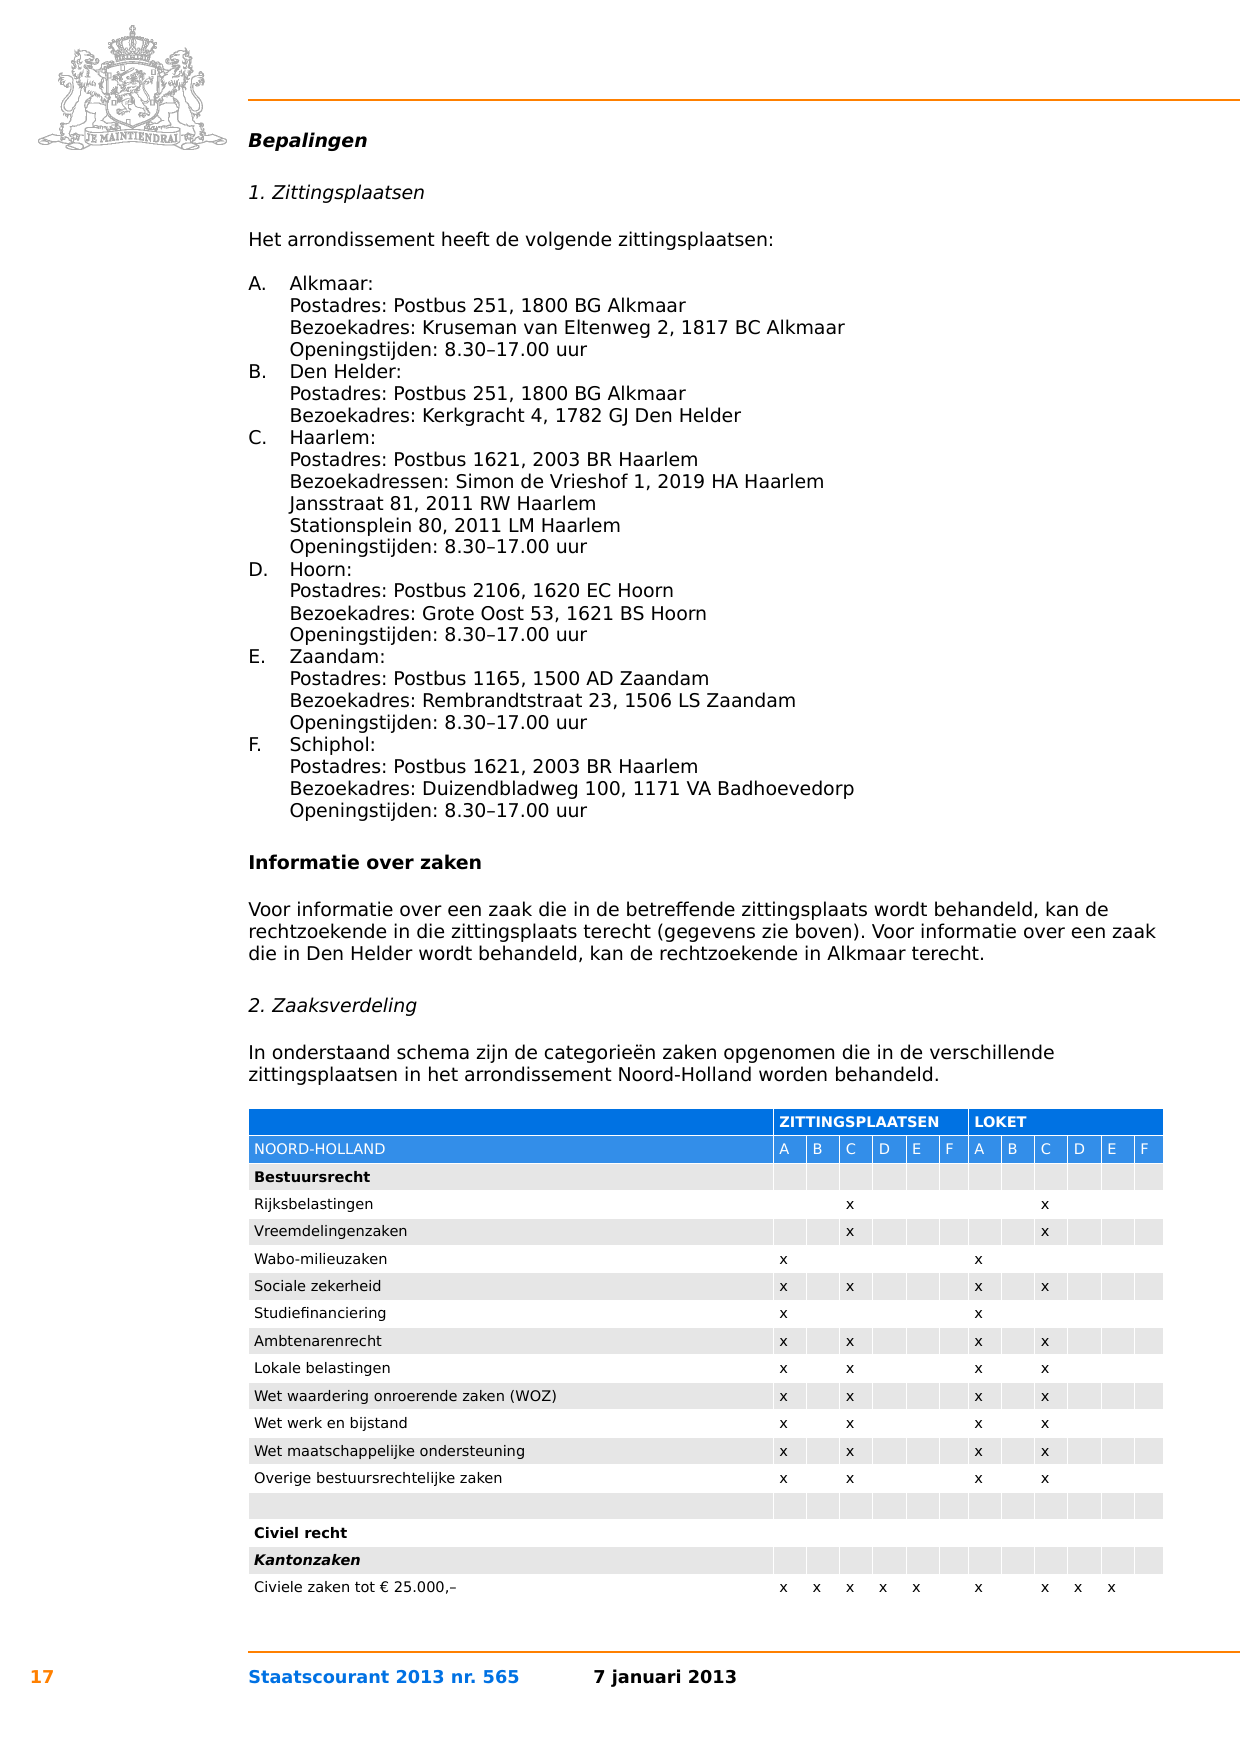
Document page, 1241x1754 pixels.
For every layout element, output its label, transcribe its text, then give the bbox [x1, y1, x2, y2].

table_cell E [907, 1136, 939, 1163]
table_cell [1002, 1465, 1034, 1491]
text Bezoekadres: Grote Oost 53, 1621 BS Hoorn [289, 602, 1163, 624]
table_cell [1068, 1438, 1101, 1464]
text Postadres: Postbus 251, 1800 BG Alkmaar [289, 383, 1163, 404]
text Bezoekadres: Kruseman van Eltenweg 2, 1817 BC Alkmaar [289, 317, 1163, 339]
table_cell [1035, 1164, 1067, 1190]
table_cell [1102, 1547, 1134, 1574]
text Jansstraat 81, 2011 RW Haarlem [289, 492, 1163, 514]
table_cell [873, 1246, 906, 1272]
text Voor informatie over een zaak die in de betreffende zittingsplaats wordt behandeld, kan de rechtzoekende in die zittingsplaats terecht (gegevens zie boven). Voor informatie over een zaak die in Den Helder wordt behandeld, kan de rechtzoekende in Alkmaar terecht. [248, 899, 1163, 965]
table_cell B [1002, 1136, 1034, 1163]
table_cell [940, 1246, 968, 1272]
table_cell [1002, 1410, 1034, 1437]
table_cell x [969, 1328, 1001, 1354]
table_cell [1068, 1328, 1101, 1354]
table_cell [1102, 1356, 1134, 1382]
table_cell [907, 1383, 939, 1409]
table_cell [940, 1328, 968, 1354]
table_cell [249, 1493, 773, 1519]
table_cell x [840, 1219, 872, 1245]
table_cell x [969, 1301, 1001, 1327]
table_cell x [1035, 1465, 1067, 1491]
table_cell x [1035, 1328, 1067, 1354]
table_cell [873, 1219, 906, 1245]
table_cell [774, 1520, 806, 1546]
table_cell [907, 1301, 939, 1327]
table_cell [1068, 1356, 1101, 1382]
table_cell [1002, 1547, 1034, 1574]
table_cell [1068, 1219, 1101, 1245]
table_cell [1068, 1465, 1101, 1491]
table_cell [1135, 1547, 1163, 1574]
table_cell E [1102, 1136, 1134, 1163]
table_cell [873, 1328, 906, 1354]
table_cell [807, 1356, 839, 1382]
table_cell [873, 1465, 906, 1491]
table_cell x [840, 1410, 872, 1437]
table_cell x [969, 1438, 1001, 1464]
text A. Alkmaar: [248, 273, 1163, 295]
table_cell x [907, 1575, 939, 1601]
table_cell x [840, 1356, 872, 1382]
table_cell [807, 1438, 839, 1464]
table_cell B [807, 1136, 839, 1163]
table_cell x [774, 1383, 806, 1409]
table_cell [1035, 1301, 1067, 1327]
table_cell x [774, 1246, 806, 1272]
table_cell Civiele zaken tot € 25.000,– [249, 1575, 773, 1601]
table_cell x [1035, 1219, 1067, 1245]
table_cell [940, 1410, 968, 1437]
table_cell [1035, 1547, 1067, 1574]
table_cell [1102, 1493, 1134, 1519]
table_cell [907, 1273, 939, 1300]
table_cell [1068, 1520, 1101, 1546]
table_cell x [1035, 1191, 1067, 1217]
text F. Schiphol: [248, 734, 1163, 756]
table_cell [807, 1328, 839, 1354]
table_cell [1035, 1493, 1067, 1519]
table_cell x [1102, 1575, 1134, 1601]
text Openingstijden: 8.30–17.00 uur [289, 536, 1163, 558]
text Postadres: Postbus 1621, 2003 BR Haarlem [289, 756, 1163, 778]
table_cell [873, 1547, 906, 1574]
text B. Den Helder: [248, 361, 1163, 383]
table_cell x [1035, 1438, 1067, 1464]
table_cell x [840, 1438, 872, 1464]
table_cell [807, 1410, 839, 1437]
table_cell [1135, 1328, 1163, 1354]
table_cell [873, 1356, 906, 1382]
table_cell [1102, 1465, 1134, 1491]
table_cell [907, 1219, 939, 1245]
table_cell [1002, 1219, 1034, 1245]
table_cell [807, 1191, 839, 1217]
table_cell [1002, 1246, 1034, 1272]
table_cell NOORD-HOLLAND [249, 1136, 773, 1163]
table_cell [1102, 1191, 1134, 1217]
text Openingstijden: 8.30–17.00 uur [289, 800, 1163, 822]
table_cell [1068, 1493, 1101, 1519]
table_cell Ambtenarenrecht [249, 1328, 773, 1354]
table_cell [940, 1191, 968, 1217]
table_cell x [1035, 1356, 1067, 1382]
table_cell Lokale belastingen [249, 1356, 773, 1382]
table_cell [1102, 1301, 1134, 1327]
table_header ZITTINGSPLAATSEN [774, 1109, 968, 1135]
text Stationsplein 80, 2011 LM Haarlem [289, 514, 1163, 536]
table_cell x [873, 1575, 906, 1601]
table_cell [807, 1219, 839, 1245]
table_cell [1002, 1273, 1034, 1300]
table_cell [969, 1191, 1001, 1217]
text D. Hoorn: [248, 558, 1163, 580]
table_cell [1102, 1246, 1134, 1272]
table_cell [1135, 1465, 1163, 1491]
table_cell [1068, 1301, 1101, 1327]
table_cell [774, 1219, 806, 1245]
table_cell F [1135, 1136, 1163, 1163]
text E. Zaandam: [248, 646, 1163, 668]
table_cell [873, 1273, 906, 1300]
text Het arrondissement heeft de volgende zittingsplaatsen: [248, 229, 1163, 251]
table_cell [873, 1410, 906, 1437]
table_cell [840, 1493, 872, 1519]
text Openingstijden: 8.30–17.00 uur [289, 624, 1163, 646]
table_cell [1002, 1575, 1034, 1601]
table_cell Sociale zekerheid [249, 1273, 773, 1300]
table_cell [1135, 1520, 1163, 1546]
table_cell [969, 1547, 1001, 1574]
text Bezoekadressen: Simon de Vrieshof 1, 2019 HA Haarlem [289, 471, 1163, 492]
table_cell [940, 1273, 968, 1300]
table_cell [907, 1465, 939, 1491]
table_cell [940, 1356, 968, 1382]
table_cell x [969, 1465, 1001, 1491]
table_cell [807, 1301, 839, 1327]
table_cell [1002, 1383, 1034, 1409]
table_cell Vreemdelingenzaken [249, 1219, 773, 1245]
table_cell [807, 1246, 839, 1272]
table_cell [969, 1520, 1001, 1546]
table_cell [940, 1301, 968, 1327]
table_cell x [840, 1273, 872, 1300]
table_cell x [840, 1328, 872, 1354]
table_cell A [969, 1136, 1001, 1163]
table_cell [807, 1383, 839, 1409]
text Bezoekadres: Rembrandtstraat 23, 1506 LS Zaandam [289, 690, 1163, 712]
table_cell Studiefinanciering [249, 1301, 773, 1327]
table_cell [940, 1547, 968, 1574]
table_cell [907, 1520, 939, 1546]
table_cell [969, 1219, 1001, 1245]
table_cell Wabo-milieuzaken [249, 1246, 773, 1272]
table_header LOKET [969, 1109, 1163, 1135]
table_cell [1002, 1191, 1034, 1217]
table_cell [840, 1301, 872, 1327]
table_cell [873, 1520, 906, 1546]
table_cell [1102, 1328, 1134, 1354]
table_cell C [840, 1136, 872, 1163]
table_cell x [969, 1575, 1001, 1601]
table_cell Wet maatschappelijke ondersteuning [249, 1438, 773, 1464]
table_cell [1035, 1520, 1067, 1546]
table_cell [907, 1438, 939, 1464]
table_cell x [774, 1575, 806, 1601]
table_cell [940, 1465, 968, 1491]
table_cell F [940, 1136, 968, 1163]
table_cell [940, 1575, 968, 1601]
text Postadres: Postbus 251, 1800 BG Alkmaar [289, 295, 1163, 317]
table_cell x [840, 1383, 872, 1409]
table_cell x [1035, 1575, 1067, 1601]
table_cell x [774, 1410, 806, 1437]
table_cell [1135, 1246, 1163, 1272]
table_cell [1135, 1356, 1163, 1382]
table_cell [1102, 1410, 1134, 1437]
table_cell x [774, 1438, 806, 1464]
table_cell [840, 1520, 872, 1546]
table_cell x [840, 1191, 872, 1217]
table_cell Civiel recht [249, 1520, 773, 1546]
subtitle Bepalingen [248, 130, 1163, 152]
table_cell D [1068, 1136, 1101, 1163]
table_cell x [1035, 1383, 1067, 1409]
table_cell [1102, 1164, 1134, 1190]
table_cell x [807, 1575, 839, 1601]
table_cell [873, 1493, 906, 1519]
table_cell [840, 1164, 872, 1190]
table_cell [1135, 1273, 1163, 1300]
table_cell [969, 1164, 1001, 1190]
table_cell [840, 1246, 872, 1272]
table_cell [840, 1547, 872, 1574]
table_cell [807, 1493, 839, 1519]
text Bezoekadres: Duizendbladweg 100, 1171 VA Badhoevedorp [289, 778, 1163, 800]
table_cell x [1035, 1410, 1067, 1437]
table_cell [1135, 1383, 1163, 1409]
table_cell Wet werk en bijstand [249, 1410, 773, 1437]
table_cell [1135, 1410, 1163, 1437]
table_cell [774, 1547, 806, 1574]
table_cell [873, 1438, 906, 1464]
table_cell [1035, 1246, 1067, 1272]
text C. Haarlem: [248, 427, 1163, 448]
table_cell [1002, 1328, 1034, 1354]
table_cell [1102, 1219, 1134, 1245]
table_cell Wet waardering onroerende zaken (WOZ) [249, 1383, 773, 1409]
table_cell [873, 1383, 906, 1409]
table_cell [1135, 1301, 1163, 1327]
subtitle 1. Zittingsplaatsen [248, 182, 1163, 204]
table_cell [1002, 1438, 1034, 1464]
table_cell [1002, 1493, 1034, 1519]
table_cell [873, 1191, 906, 1217]
text Openingstijden: 8.30–17.00 uur [289, 712, 1163, 734]
table_cell [1135, 1438, 1163, 1464]
table_cell [907, 1246, 939, 1272]
table_cell [1002, 1164, 1034, 1190]
text Postadres: Postbus 2106, 1620 EC Hoorn [289, 580, 1163, 602]
text Postadres: Postbus 1165, 1500 AD Zaandam [289, 668, 1163, 690]
table_cell [940, 1520, 968, 1546]
table_cell [807, 1273, 839, 1300]
table_cell x [774, 1273, 806, 1300]
table_cell [1068, 1547, 1101, 1574]
table_cell x [774, 1356, 806, 1382]
table_cell [940, 1219, 968, 1245]
table_cell C [1035, 1136, 1067, 1163]
table_cell A [774, 1136, 806, 1163]
table_cell x [969, 1356, 1001, 1382]
table_cell [1002, 1301, 1034, 1327]
table_cell x [969, 1410, 1001, 1437]
table_cell [774, 1191, 806, 1217]
table_cell [907, 1164, 939, 1190]
table_cell [1135, 1219, 1163, 1245]
table_cell [873, 1164, 906, 1190]
table_cell Overige bestuursrechtelijke zaken [249, 1465, 773, 1491]
subtitle Informatie over zaken [248, 852, 1163, 874]
table_cell [1135, 1493, 1163, 1519]
table_cell [807, 1164, 839, 1190]
table_cell [807, 1465, 839, 1491]
table_cell [940, 1383, 968, 1409]
text Openingstijden: 8.30–17.00 uur [289, 339, 1163, 361]
table_cell [1135, 1164, 1163, 1190]
table_cell [1068, 1191, 1101, 1217]
table_cell Rijksbelastingen [249, 1191, 773, 1217]
table_header [249, 1109, 773, 1135]
table_cell [907, 1410, 939, 1437]
table_cell [1135, 1191, 1163, 1217]
table_cell [1068, 1164, 1101, 1190]
table_cell [1002, 1356, 1034, 1382]
text In onderstaand schema zijn de categorieën zaken opgenomen die in de verschillende zittingsplaatsen in het arrondissement Noord-Holland worden behandeld. [248, 1042, 1163, 1086]
table_cell x [774, 1328, 806, 1354]
table_cell D [873, 1136, 906, 1163]
table_cell [907, 1493, 939, 1519]
table_cell [1002, 1520, 1034, 1546]
table_cell [907, 1191, 939, 1217]
table_cell x [774, 1465, 806, 1491]
picture [38, 25, 227, 150]
text Bezoekadres: Kerkgracht 4, 1782 GJ Den Helder [289, 404, 1163, 427]
table_cell [940, 1438, 968, 1464]
table_cell [774, 1164, 806, 1190]
table_cell [940, 1493, 968, 1519]
table_cell [1068, 1410, 1101, 1437]
text Postadres: Postbus 1621, 2003 BR Haarlem [289, 448, 1163, 471]
table_cell [1102, 1273, 1134, 1300]
table_cell x [969, 1273, 1001, 1300]
subtitle 2. Zaaksverdeling [248, 995, 1163, 1017]
table_cell x [1035, 1273, 1067, 1300]
table_cell x [840, 1465, 872, 1491]
table_cell [1102, 1438, 1134, 1464]
table_cell x [969, 1246, 1001, 1272]
table_cell [807, 1547, 839, 1574]
table_cell [1102, 1520, 1134, 1546]
table_cell [1068, 1246, 1101, 1272]
table_cell Bestuursrecht [249, 1164, 773, 1190]
table_cell [1135, 1575, 1163, 1601]
table_cell [907, 1356, 939, 1382]
table_cell x [969, 1383, 1001, 1409]
table_cell [907, 1547, 939, 1574]
table_cell x [840, 1575, 872, 1601]
table_cell [940, 1164, 968, 1190]
table_cell [807, 1520, 839, 1546]
table_cell [774, 1493, 806, 1519]
table_cell [1102, 1383, 1134, 1409]
table_cell x [774, 1301, 806, 1327]
table_cell [873, 1301, 906, 1327]
table_cell [1068, 1273, 1101, 1300]
table_cell Kantonzaken [249, 1547, 773, 1574]
table_cell [969, 1493, 1001, 1519]
table_cell x [1068, 1575, 1101, 1601]
table_cell [907, 1328, 939, 1354]
table_cell [1068, 1383, 1101, 1409]
